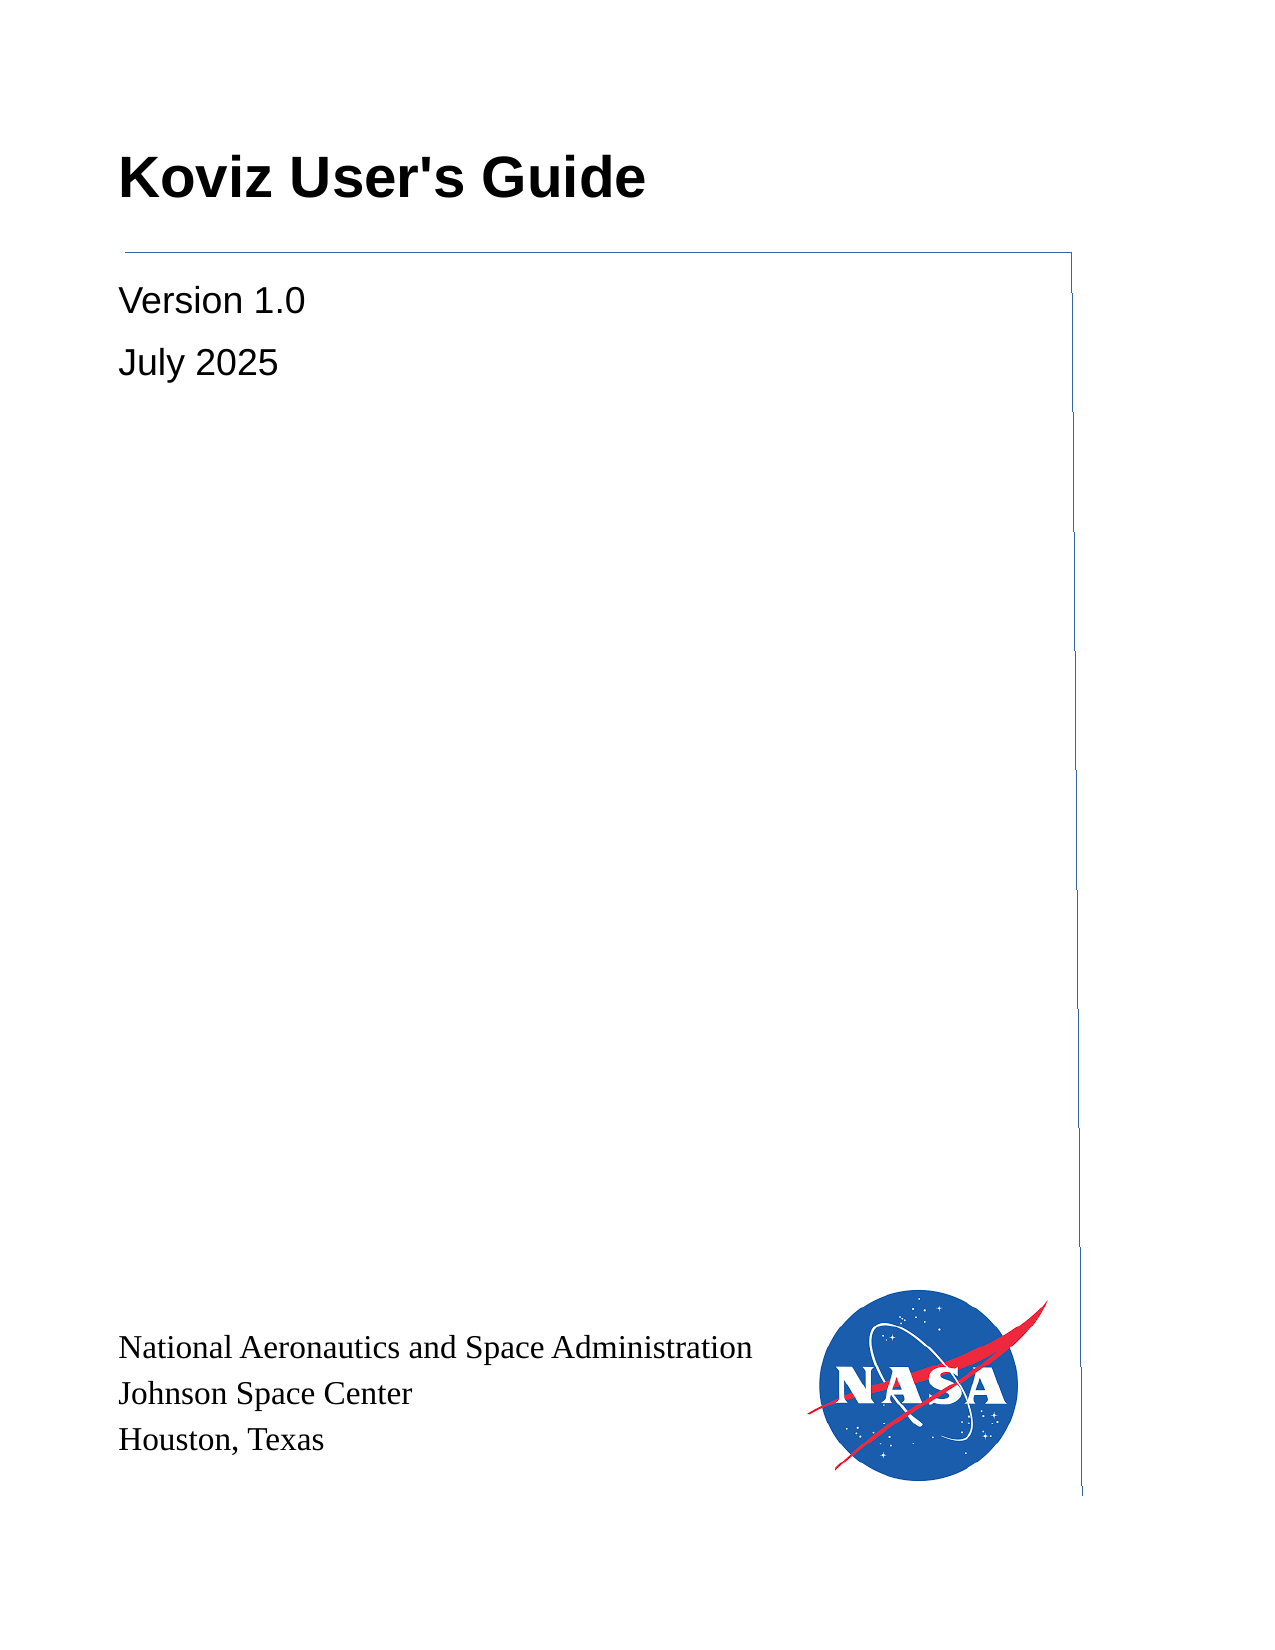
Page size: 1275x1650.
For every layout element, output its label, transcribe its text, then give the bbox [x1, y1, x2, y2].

subtitle [1073, 340, 1157, 383]
text National Aeronautics and Space Administration Johnson Space Center Houston, Texas [118, 1328, 805, 1458]
subtitle July 2025 [118, 340, 1072, 383]
picture [805, 1288, 1049, 1482]
title Koviz User's Guide [118, 143, 1157, 210]
text [1049, 1328, 1157, 1458]
subtitle Version 1.0 [118, 278, 1157, 321]
